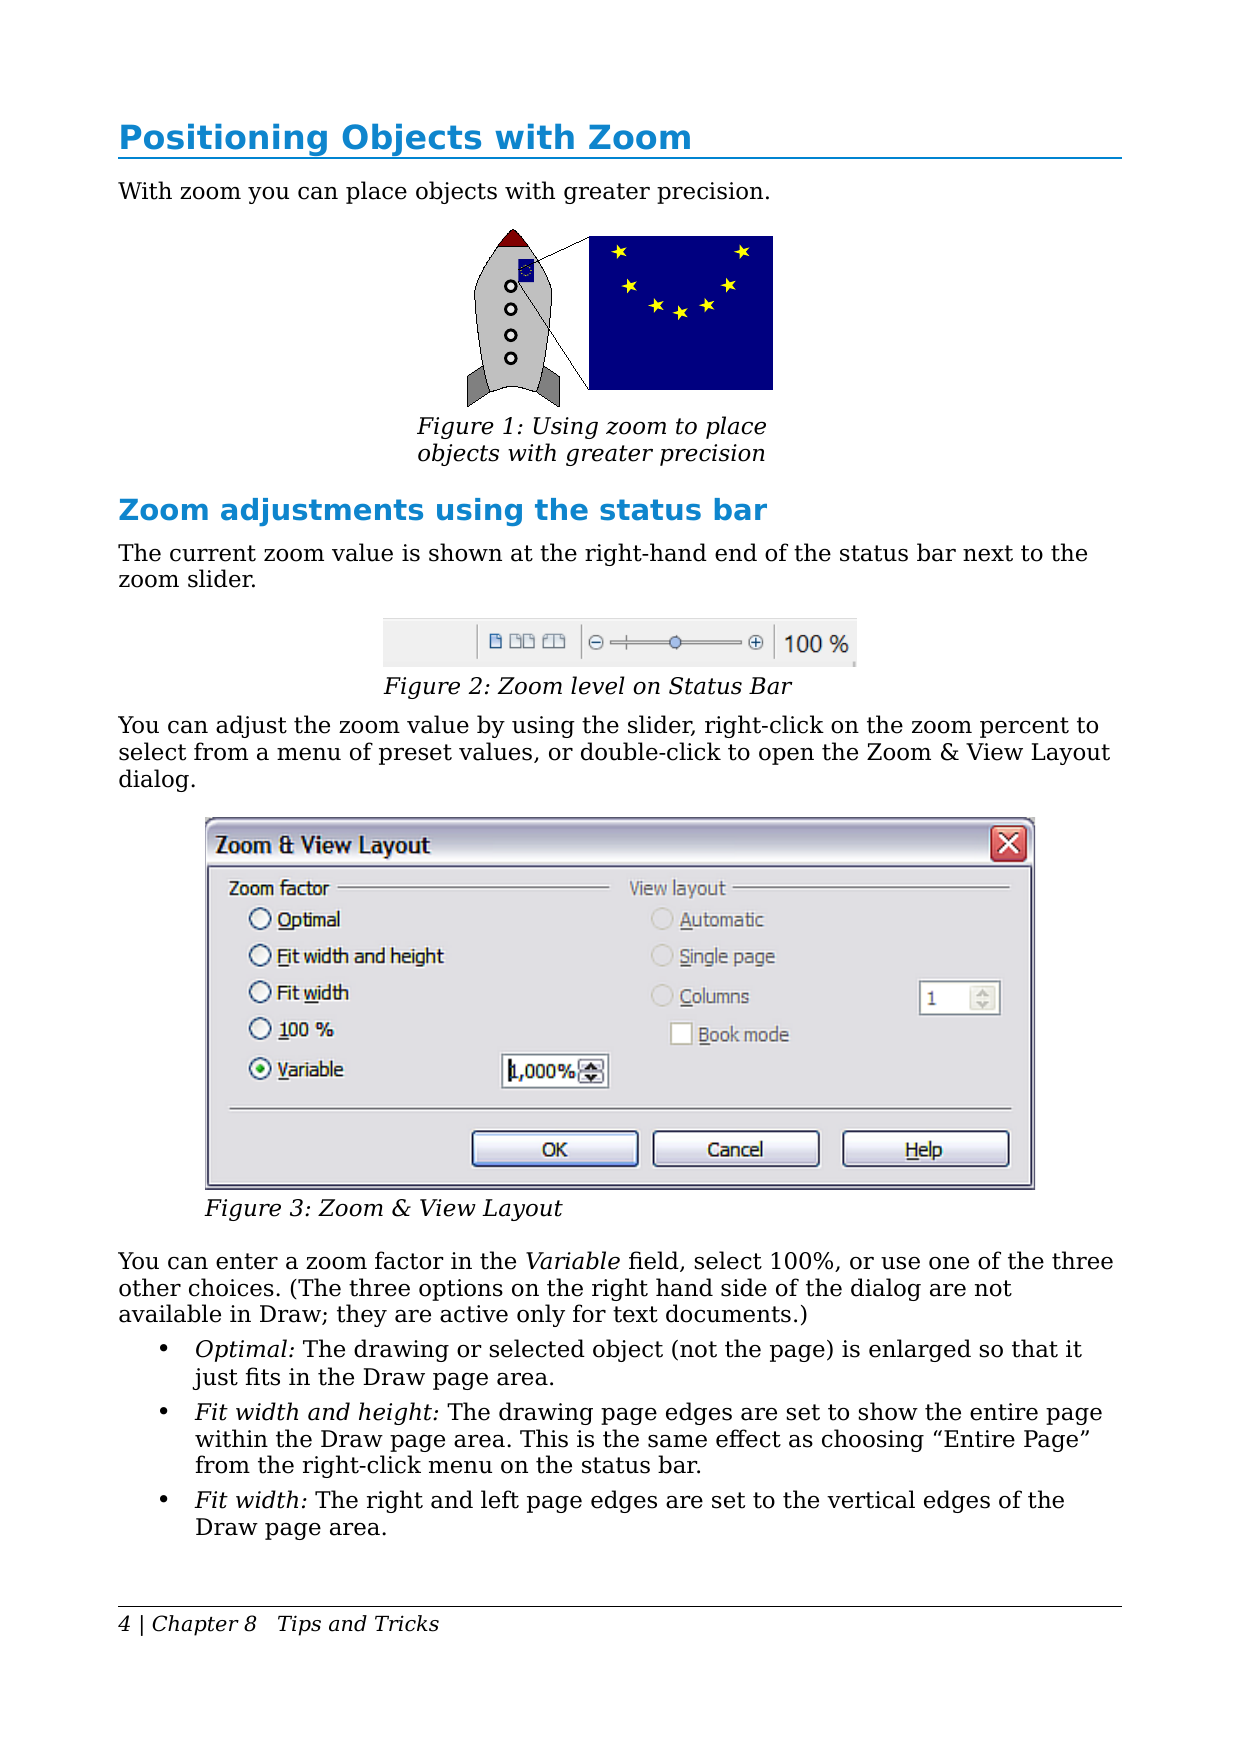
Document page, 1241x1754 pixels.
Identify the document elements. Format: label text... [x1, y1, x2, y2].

picture [383, 618, 857, 667]
list With zoom you can place objects with greater precision. [118, 178, 1122, 204]
subtitle Zoom adjustments using the status bar [118, 493, 1122, 527]
text Figure 3: Zoom & View Layout [205, 1195, 1035, 1222]
text You can adjust the zoom value by using the slider, right-click on the zoom percent to select from a menu of preset values, or double-click to open the Zoom & View Layout dialog. [118, 712, 1122, 792]
list Figure 1: Using zoom to place objects with greater precision [417, 413, 823, 467]
text Figure 2: Zoom level on Status Bar [384, 673, 856, 699]
list Fit width: The right and left page edges are set to the vertical edges of the Draw page area. [156, 1485, 1122, 1541]
list Fit width and height: The drawing page edges are set to show the entire page within the Draw page area. This is the same effect as choosing “Entire Page” from the right-click menu on the status bar. [156, 1397, 1122, 1479]
list Optimal: The drawing or selected object (not the page) is enlarged so that it just fits in the Draw page area. [156, 1334, 1122, 1390]
picture [205, 817, 1036, 1190]
subtitle Positioning Objects with Zoom [118, 118, 1122, 157]
text The current zoom value is shown at the right-hand end of the status bar next to the zoom slider. [118, 540, 1122, 593]
list You can enter a zoom factor in the Variable field, select 100%, or use one of the three other choices. (The three options on the right hand side of the dialog are not available in Draw; they are active only for text documents.) [118, 1248, 1122, 1328]
